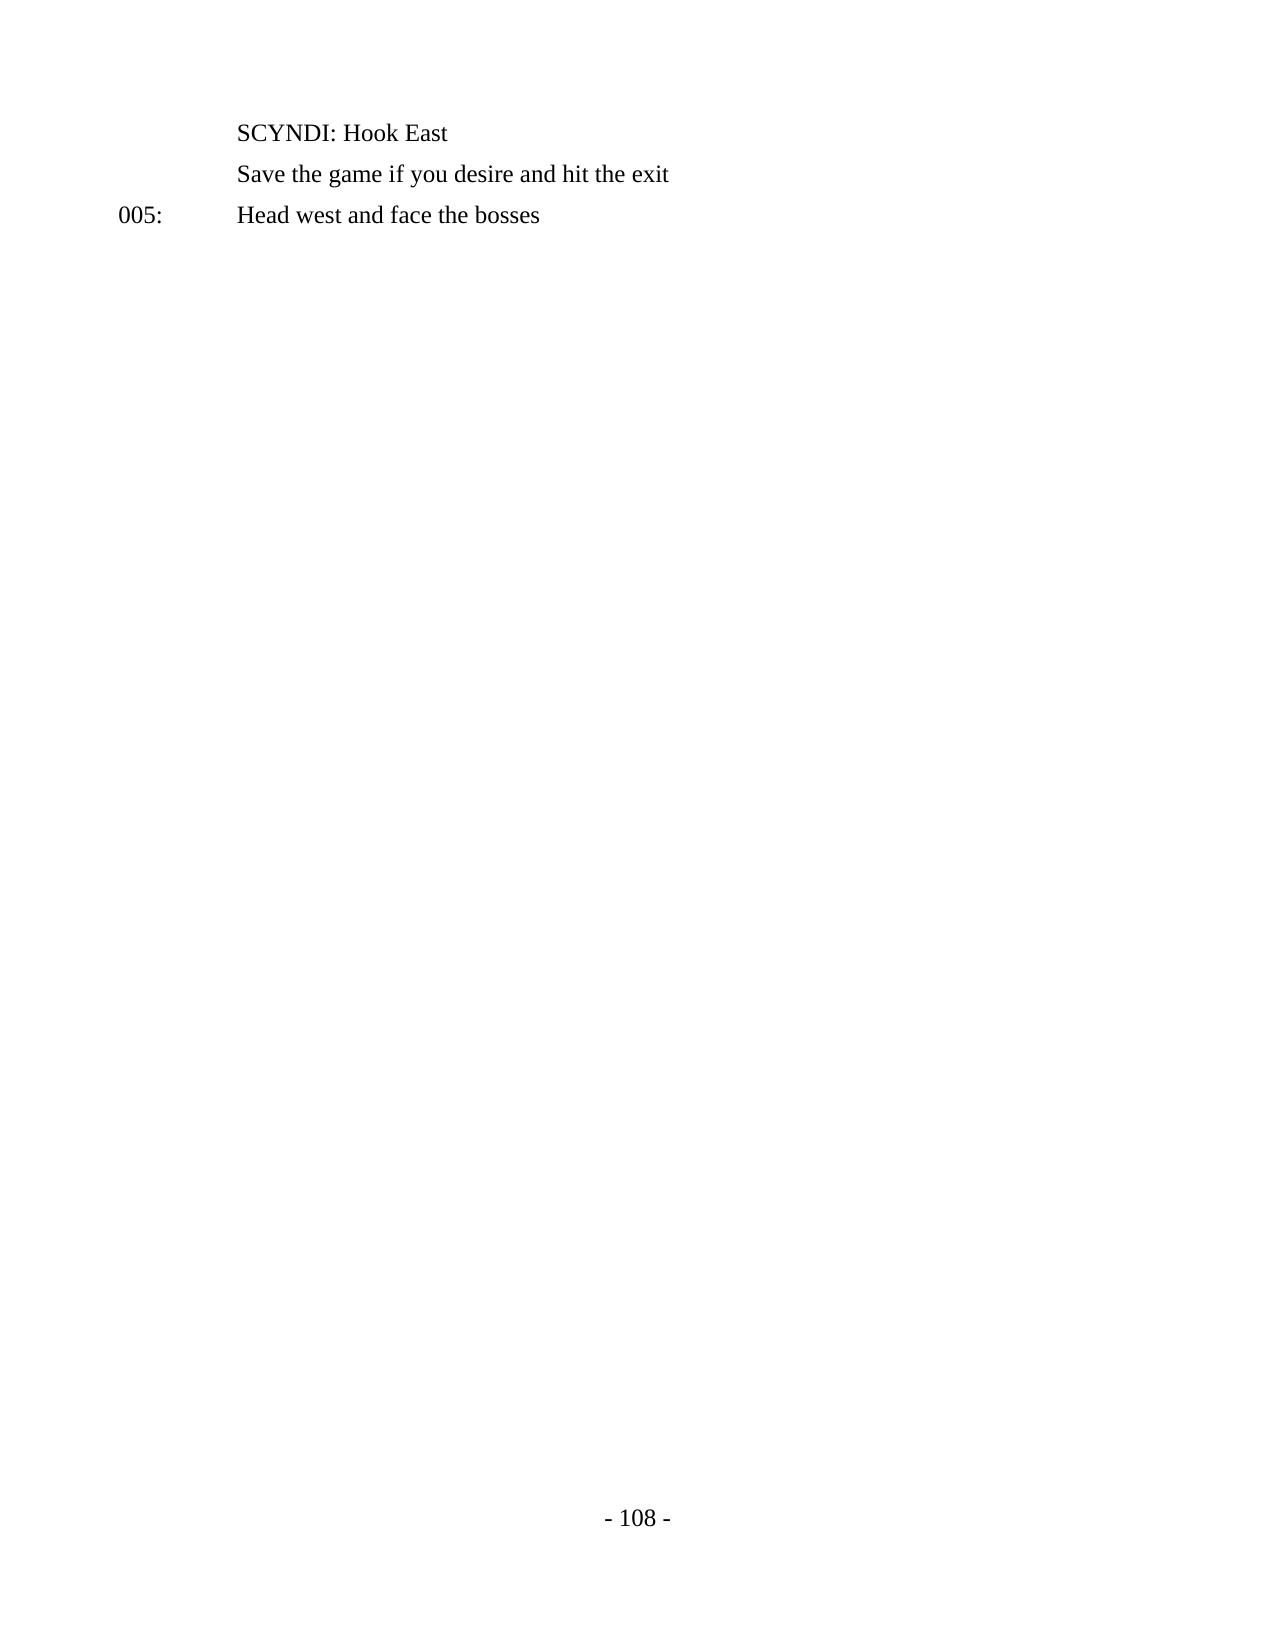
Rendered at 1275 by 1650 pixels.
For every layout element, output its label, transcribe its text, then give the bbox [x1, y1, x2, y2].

text Save the game if you desire and hit the exit [118, 159, 1157, 188]
text 005: Head west and face the bosses [118, 201, 1157, 229]
text SCYNDI: Hook East [118, 118, 1157, 147]
